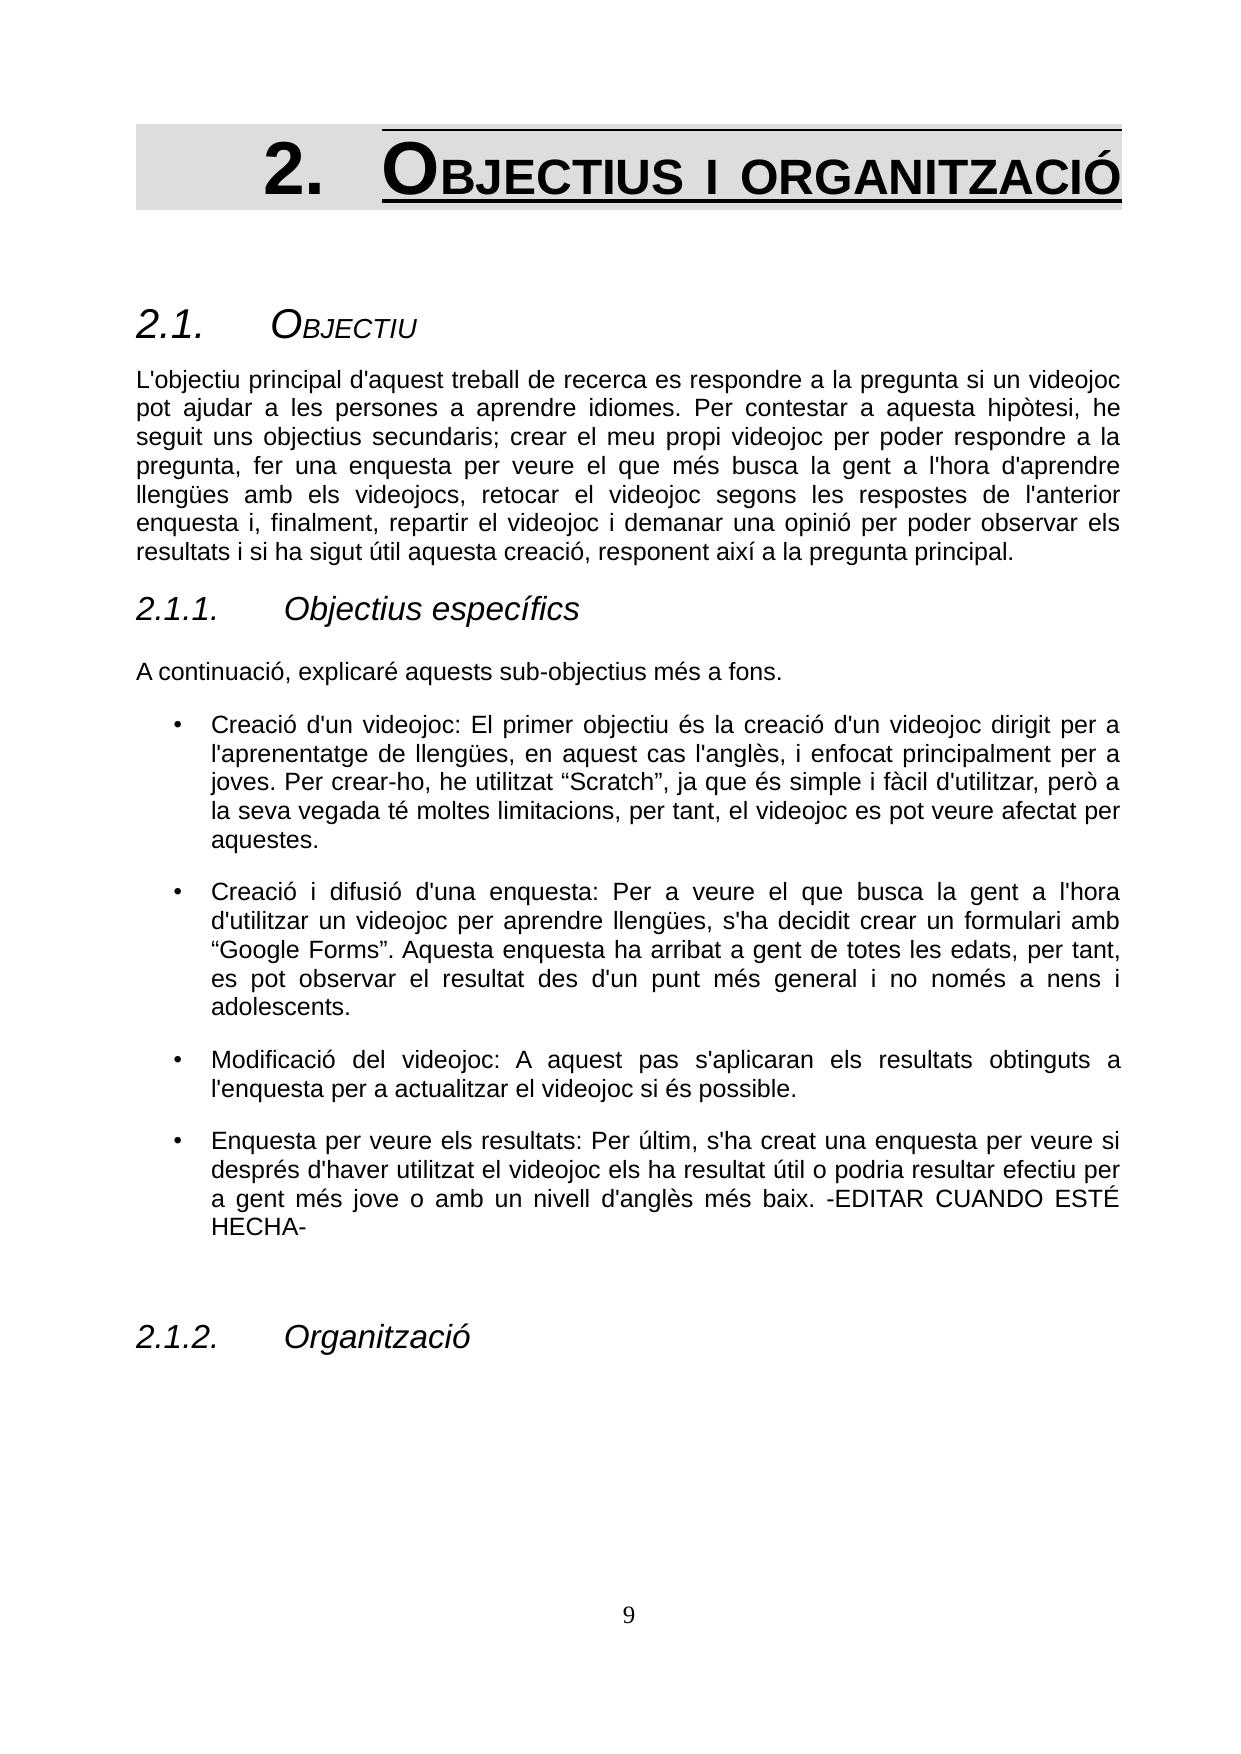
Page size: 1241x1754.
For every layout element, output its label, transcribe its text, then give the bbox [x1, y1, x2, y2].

list Creació d'un videojoc: El primer objectiu és la creació d'un videojoc dirigit per a l'aprenentatge de llengües, en aquest cas l'anglès, i enfocat principalment per a joves. Per crear-ho, he utilitzat “Scratch”, ja que és simple i fàcil d'utilitzar, però a la seva vegada té moltes limitacions, per tant, el videojoc es pot veure afectat per aquestes. [173, 710, 1122, 854]
text A continuació, explicaré aquests sub-objectius més a fons. [136, 657, 1122, 686]
list Creació i difusió d'una enquesta: Per a veure el que busca la gent a l'hora d'utilitzar un videojoc per aprendre llengües, s'ha decidit crear un formulari amb “Google Forms”. Aquesta enquesta ha arribat a gent de totes les edats, per tant, es pot observar el resultat des d'un punt més general i no només a nens i adolescents. [173, 877, 1122, 1021]
subtitle Objectius específics [136, 589, 1122, 628]
subtitle Objectiu [136, 299, 1122, 347]
subtitle Objectius i organització [136, 124, 1122, 210]
subtitle Organització [136, 1317, 1122, 1356]
list Enquesta per veure els resultats: Per últim, s'ha creat una enquesta per veure si després d'haver utilitzat el videojoc els ha resultat útil o podria resultar efectiu per a gent més jove o amb un nivell d'anglès més baix. -EDITAR CUANDO ESTÉ HECHA- [173, 1126, 1122, 1241]
list Modificació del videojoc: A aquest pas s'aplicaran els resultats obtinguts a l'enquesta per a actualitzar el videojoc si és possible. [173, 1045, 1122, 1102]
text L'objectiu principal d'aquest treball de recerca es respondre a la pregunta si un videojoc pot ajudar a les persones a aprendre idiomes. Per contestar a aquesta hipòtesi, he seguit uns objectius secundaris; crear el meu propi videojoc per poder respondre a la pregunta, fer una enquesta per veure el que més busca la gent a l'hora d'aprendre llengües amb els videojocs, retocar el videojoc segons les respostes de l'anterior enquesta i, finalment, repartir el videojoc i demanar una opinió per poder observar els resultats i si ha sigut útil aquesta creació, responent així a la pregunta principal. [136, 364, 1122, 566]
